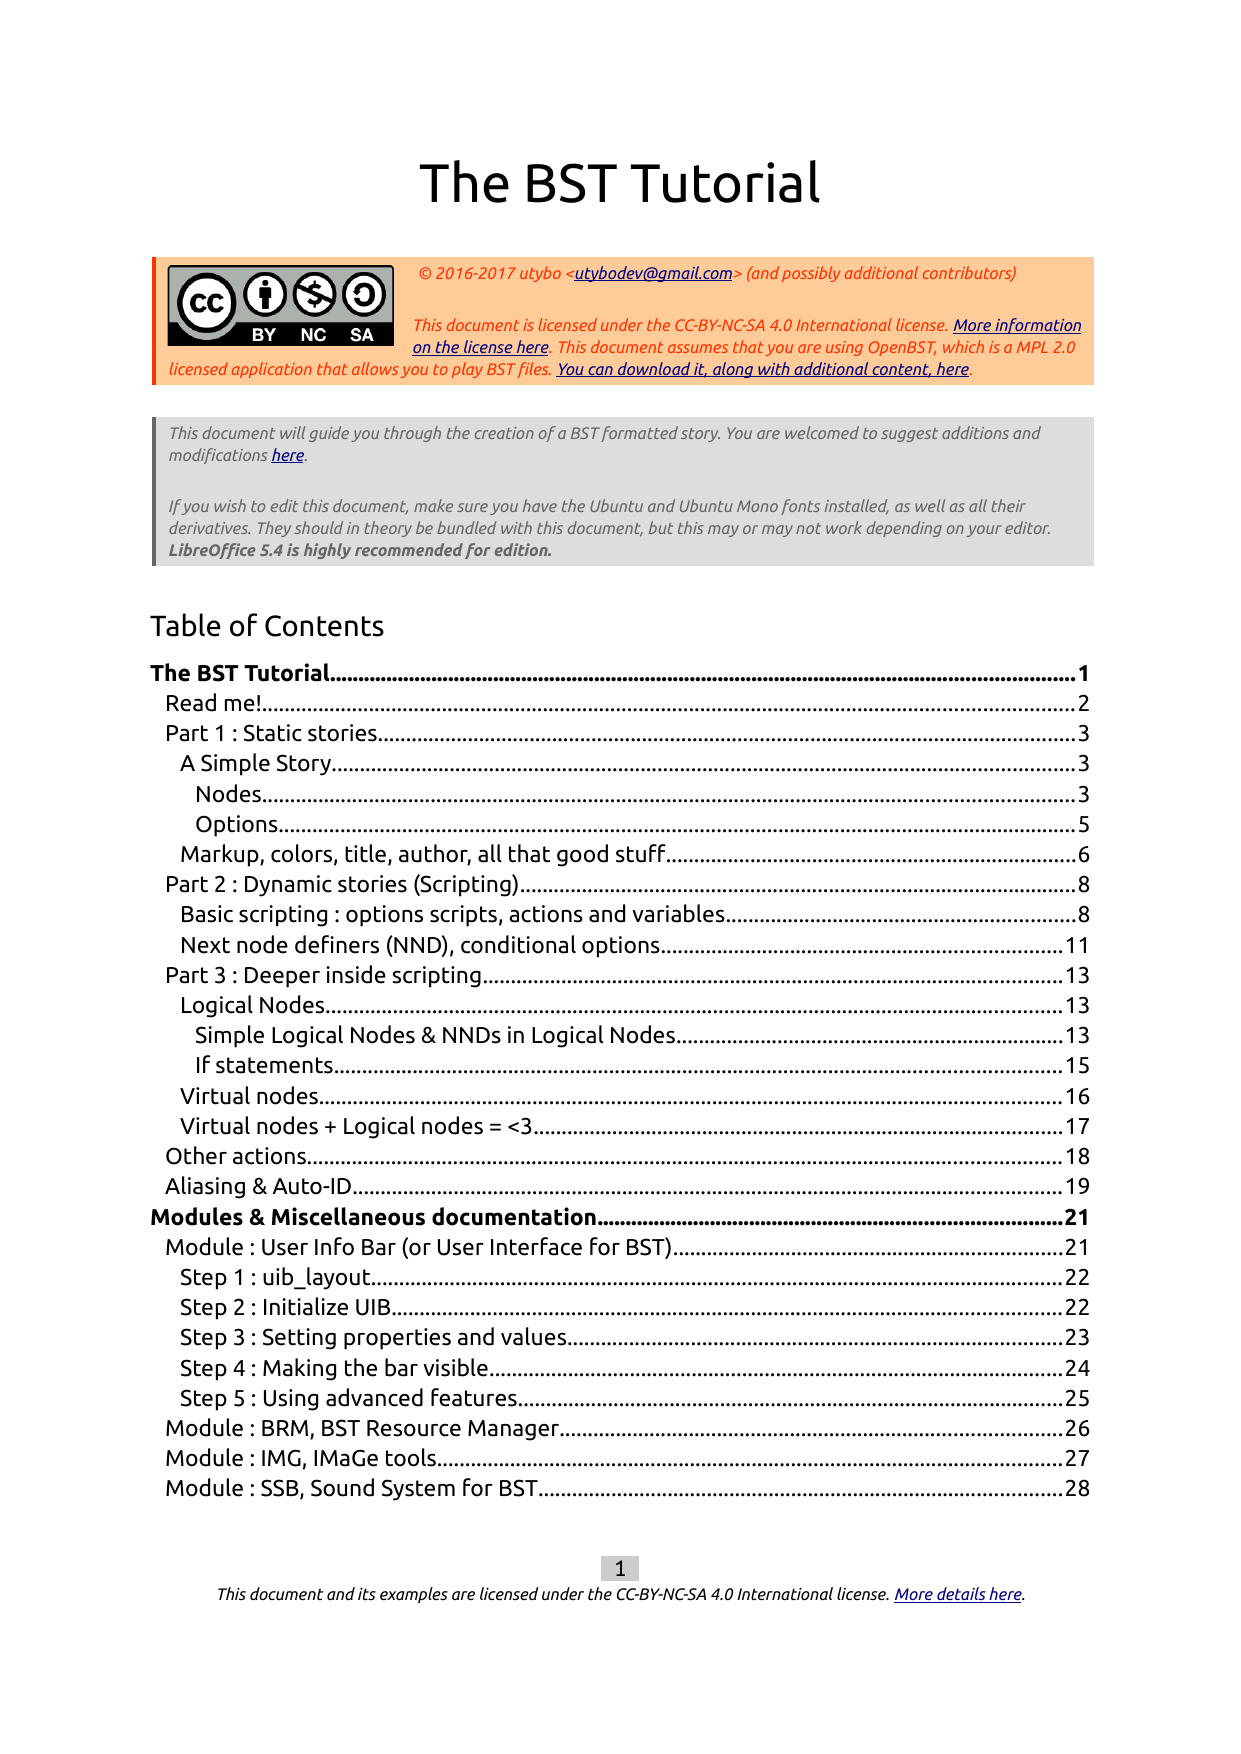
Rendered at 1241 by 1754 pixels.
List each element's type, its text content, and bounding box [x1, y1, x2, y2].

text Step 1 : uib_layout 22 [180, 1263, 1090, 1290]
text Module : SSB, Sound System for BST 28 [165, 1475, 1090, 1501]
text Module : IMG, IMaGe tools 27 [165, 1445, 1090, 1471]
title The BST Tutorial [150, 150, 1090, 212]
text Part 2 : Dynamic stories (Scripting) 8 [165, 871, 1090, 897]
text Simple Logical Nodes & NNDs in Logical Nodes 13 [195, 1022, 1090, 1048]
text Part 3 : Deeper inside scripting 13 [165, 961, 1090, 988]
text Read me! 2 [165, 689, 1090, 716]
text © 2016-2017 utybo <utybodev@gmail.com> (and possibly additional contributors) [156, 257, 1090, 282]
text Markup, colors, title, author, all that good stuff 6 [180, 841, 1090, 867]
text This document will guide you through the creation of a BST formatted story. You are welcomed to suggest additions and modifications here. [156, 417, 1090, 464]
text Virtual nodes 16 [180, 1082, 1090, 1108]
text If you wish to edit this document, make sure you have the Ubuntu and Ubuntu Mono fonts installed, as well as all their derivatives. They should in theory be bundled with this document, but this may or may not work depending on your editor. LibreOffice 5.4 is highly recommended for edition. [156, 491, 1090, 566]
text Step 4 : Making the bar visible 24 [180, 1354, 1090, 1380]
text Virtual nodes + Logical nodes = <3 17 [180, 1112, 1090, 1139]
text Nodes 3 [195, 780, 1090, 806]
text Basic scripting : options scripts, actions and variables 8 [180, 901, 1090, 927]
picture [167, 265, 394, 346]
text Modules & Miscellaneous documentation 21 [150, 1203, 1090, 1229]
text Logical Nodes 13 [180, 992, 1090, 1018]
text Step 2 : Initialize UIB 22 [180, 1294, 1090, 1320]
text This document is licensed under the CC-BY-NC-SA 4.0 International license. More information on the license here. This document assumes that you are using OpenBST, which is a MPL 2.0 licensed application that allows you to play BST files. You can download it, along with additional content, here. [156, 310, 1090, 385]
text Other actions 18 [165, 1143, 1090, 1169]
text Part 1 : Static stories 3 [165, 720, 1090, 746]
text If statements 15 [195, 1052, 1090, 1078]
text Step 3 : Setting properties and values 23 [180, 1324, 1090, 1350]
text Next node definers (NND), conditional options 11 [180, 931, 1090, 957]
text Module : BRM, BST Resource Manager 26 [165, 1414, 1090, 1441]
text A Simple Story 3 [180, 750, 1090, 776]
text Aliasing & Auto-ID 19 [165, 1173, 1090, 1199]
text Module : User Info Bar (or User Interface for BST) 21 [165, 1233, 1090, 1259]
text The BST Tutorial 1 [150, 659, 1090, 686]
text Options 5 [195, 810, 1090, 837]
text Step 5 : Using advanced features 25 [180, 1384, 1090, 1411]
subtitle Table of Contents [150, 608, 1090, 642]
